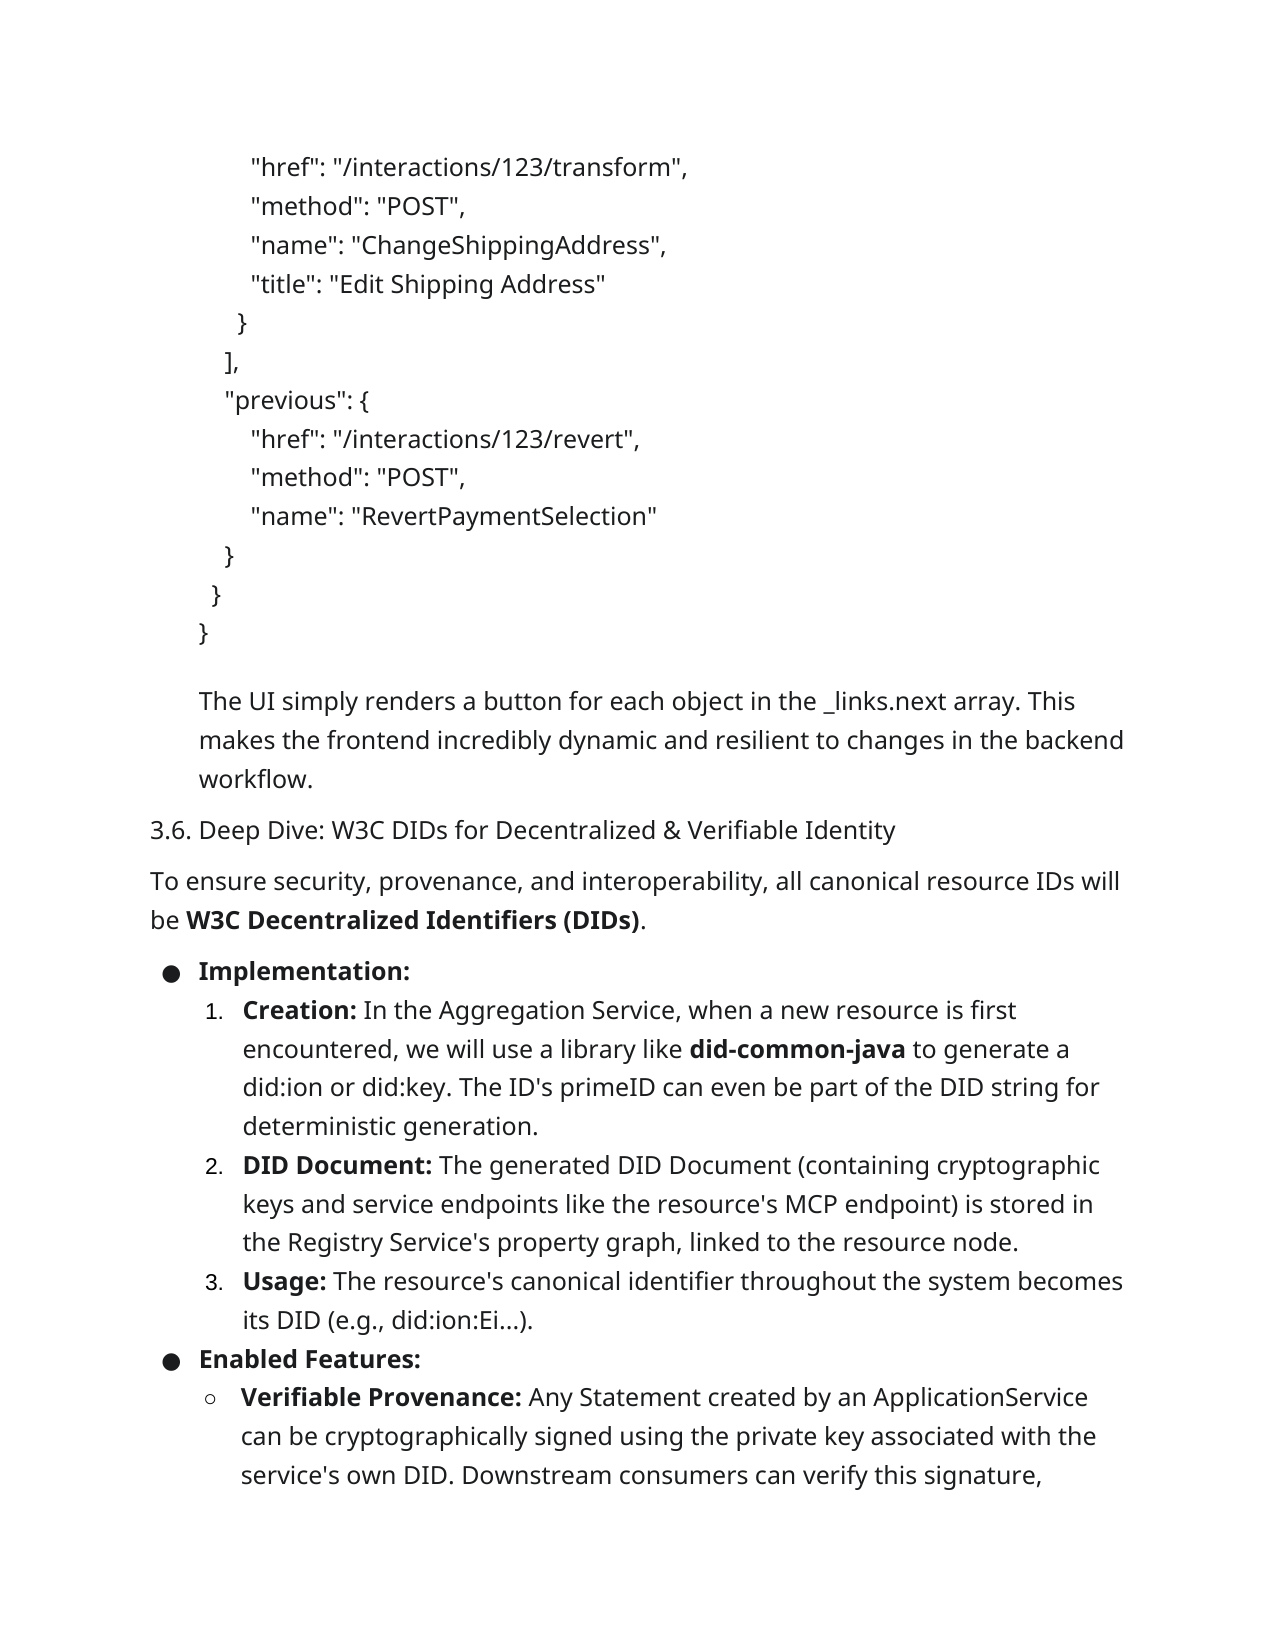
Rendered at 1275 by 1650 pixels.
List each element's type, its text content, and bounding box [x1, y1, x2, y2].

list DID Document: The generated DID Document (containing cryptographic keys and service endpoints like the resource's MCP endpoint) is stored in the Registry Service's property graph, linked to the resource node. [205, 1147, 1125, 1259]
list Verifiable Provenance: Any Statement created by an ApplicationService can be cryptographically signed using the private key associated with the service's own DID. Downstream consumers can verify this signature, [203, 1380, 1125, 1492]
list Usage: The resource's canonical identifier throughout the system becomes its DID (e.g., did:ion:Ei...). [205, 1264, 1125, 1337]
list "href": "/interactions/123/transform", "method": "POST", "name": "ChangeShippingAddress", "title": "Edit Shipping Address" } ], "previous": { "href": "/interactions/123/revert", "method": "POST", "name": "RevertPaymentSelection" } } } The UI simply renders a button for each object in the _links.next array. This makes the frontend incredibly dynamic and resilient to changes in the backend workflow. [161, 150, 1125, 795]
list Enabled Features: [161, 1341, 1125, 1375]
text To ensure security, provenance, and interoperability, all canonical resource IDs will be W3C Decentralized Identifiers (DIDs). [150, 864, 1125, 937]
list Implementation: [161, 954, 1125, 988]
subtitle 3.6. Deep Dive: W3C DIDs for Decentralized & Verifiable Identity [150, 812, 1125, 847]
list Creation: In the Aggregation Service, when a new resource is first encountered, we will use a library like did-common-java to generate a did:ion or did:key. The ID's primeID can even be part of the DID string for deterministic generation. [205, 992, 1125, 1143]
